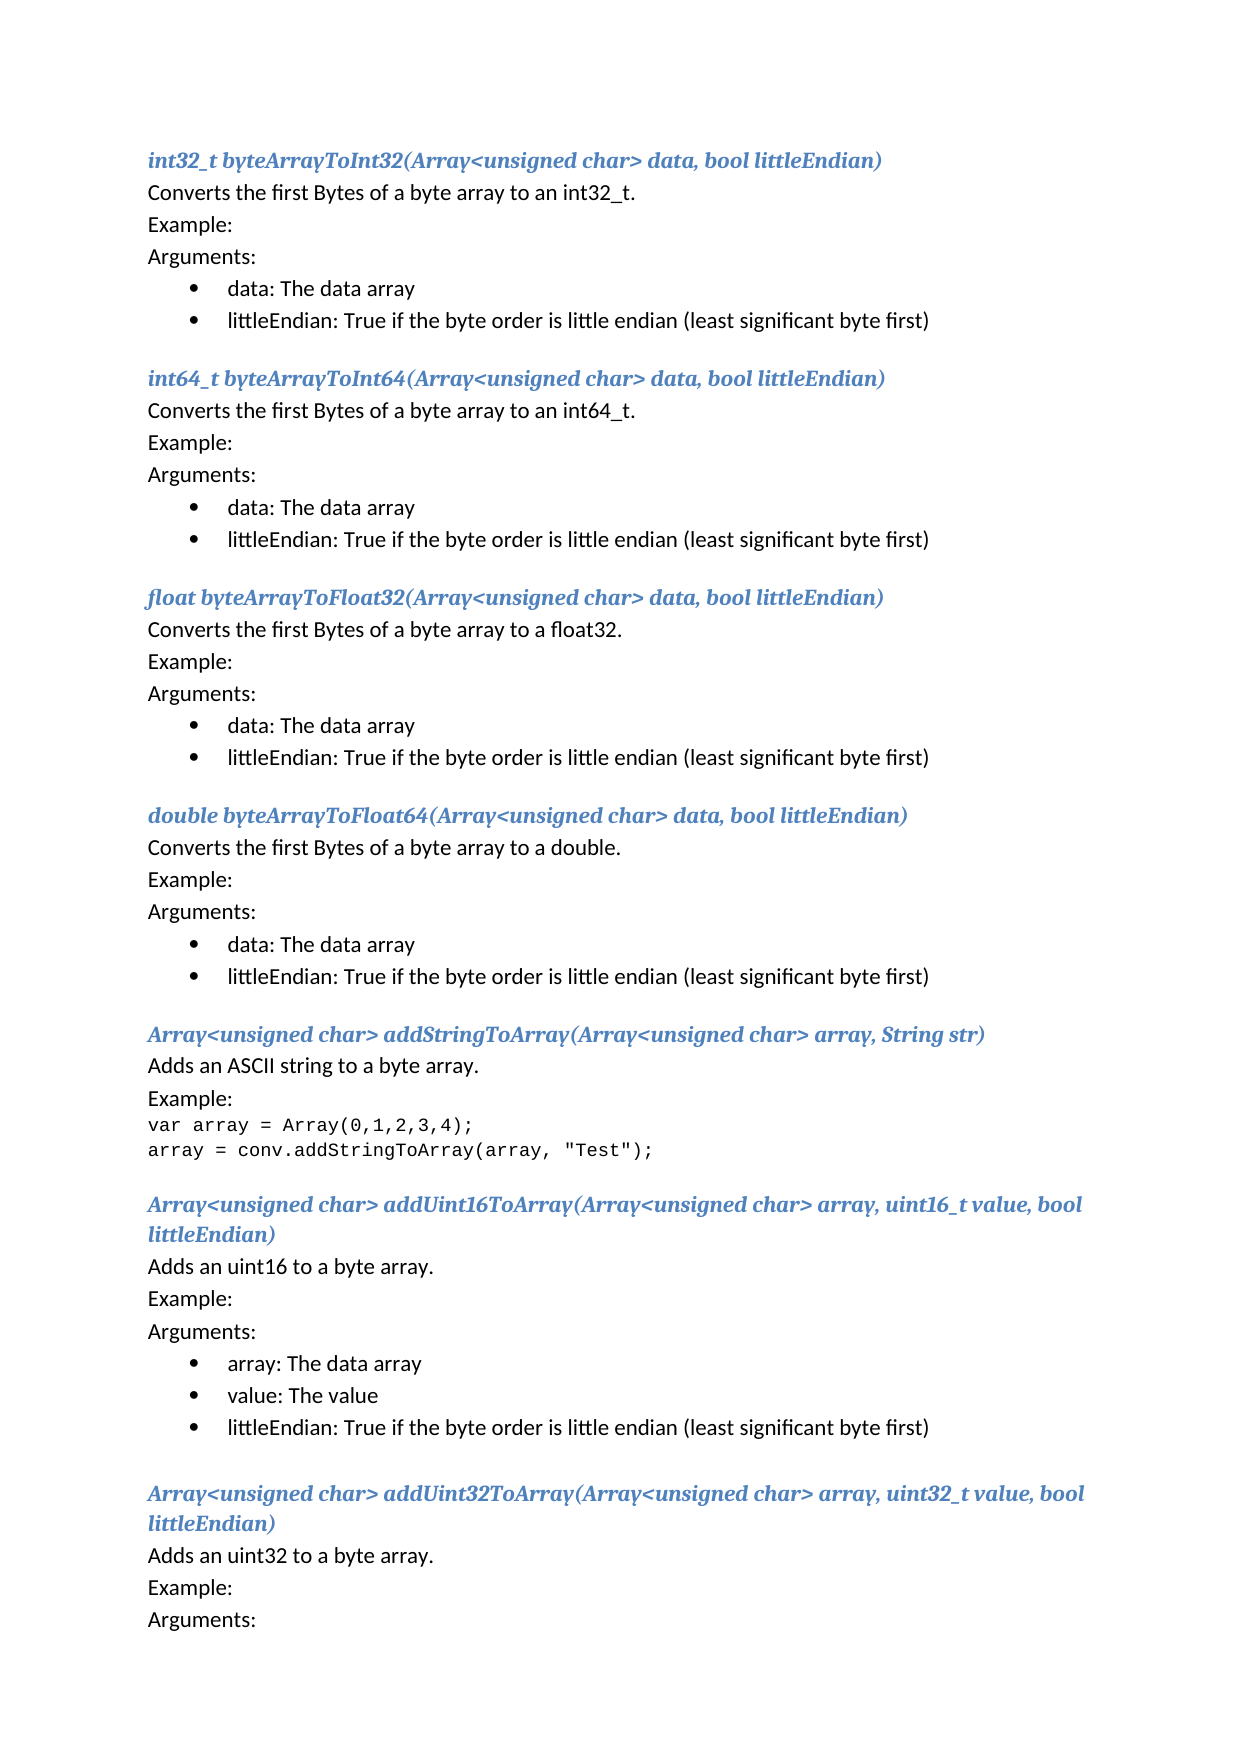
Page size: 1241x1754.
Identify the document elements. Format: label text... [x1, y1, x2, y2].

text Converts the first Bytes of a byte array to an int64_t. [148, 396, 1093, 424]
text Example: [148, 1284, 1093, 1313]
list data: The data array [190, 930, 1093, 958]
text var array = Array(0,1,2,3,4); [148, 1116, 1093, 1137]
list array: The data array [190, 1349, 1093, 1377]
text Converts the first Bytes of a byte array to an int32_t. [148, 178, 1093, 206]
subtitle Array<unsigned char> addUint16ToArray(Array<unsigned char> array, uint16_t value, bool littleEndian) [148, 1192, 1093, 1248]
list littleEndian: True if the byte order is little endian (least significant byte first) [190, 525, 1093, 553]
list littleEndian: True if the byte order is little endian (least significant byte first) [190, 962, 1093, 990]
text Arguments: [148, 461, 1093, 489]
text Arguments: [148, 679, 1093, 707]
text Example: [148, 428, 1093, 456]
subtitle int32_t byteArrayToInt32(Array<unsigned char> data, bool littleEndian) [148, 148, 1093, 174]
text Example: [148, 1573, 1093, 1601]
text array = conv.addStringToArray(array, "Test"); [148, 1140, 1093, 1162]
list littleEndian: True if the byte order is little endian (least significant byte first) [190, 1413, 1093, 1441]
subtitle float byteArrayToFloat32(Array<unsigned char> data, bool littleEndian) [148, 584, 1093, 611]
text Example: [148, 210, 1093, 238]
text Arguments: [148, 242, 1093, 270]
list littleEndian: True if the byte order is little endian (least significant byte first) [190, 743, 1093, 771]
list data: The data array [190, 493, 1093, 521]
text Example: [148, 647, 1093, 675]
text Adds an ASCII string to a byte array. [148, 1052, 1093, 1079]
text Arguments: [148, 1317, 1093, 1345]
list littleEndian: True if the byte order is little endian (least significant byte first) [190, 307, 1093, 334]
text Adds an uint32 to a byte array. [148, 1541, 1093, 1569]
text Arguments: [148, 897, 1093, 926]
text Example: [148, 865, 1093, 893]
subtitle Array<unsigned char> addUint32ToArray(Array<unsigned char> array, uint32_t value, bool littleEndian) [148, 1481, 1093, 1537]
list data: The data array [190, 274, 1093, 302]
list value: The value [190, 1381, 1093, 1409]
text Adds an uint16 to a byte array. [148, 1252, 1093, 1280]
list data: The data array [190, 711, 1093, 739]
text Arguments: [148, 1605, 1093, 1633]
subtitle Array<unsigned char> addStringToArray(Array<unsigned char> array, String str) [148, 1021, 1093, 1048]
subtitle double byteArrayToFloat64(Array<unsigned char> data, bool littleEndian) [148, 803, 1093, 829]
subtitle int64_t byteArrayToInt64(Array<unsigned char> data, bool littleEndian) [148, 366, 1093, 392]
text Converts the first Bytes of a byte array to a double. [148, 833, 1093, 861]
text Example: [148, 1084, 1093, 1112]
text Converts the first Bytes of a byte array to a float32. [148, 615, 1093, 643]
